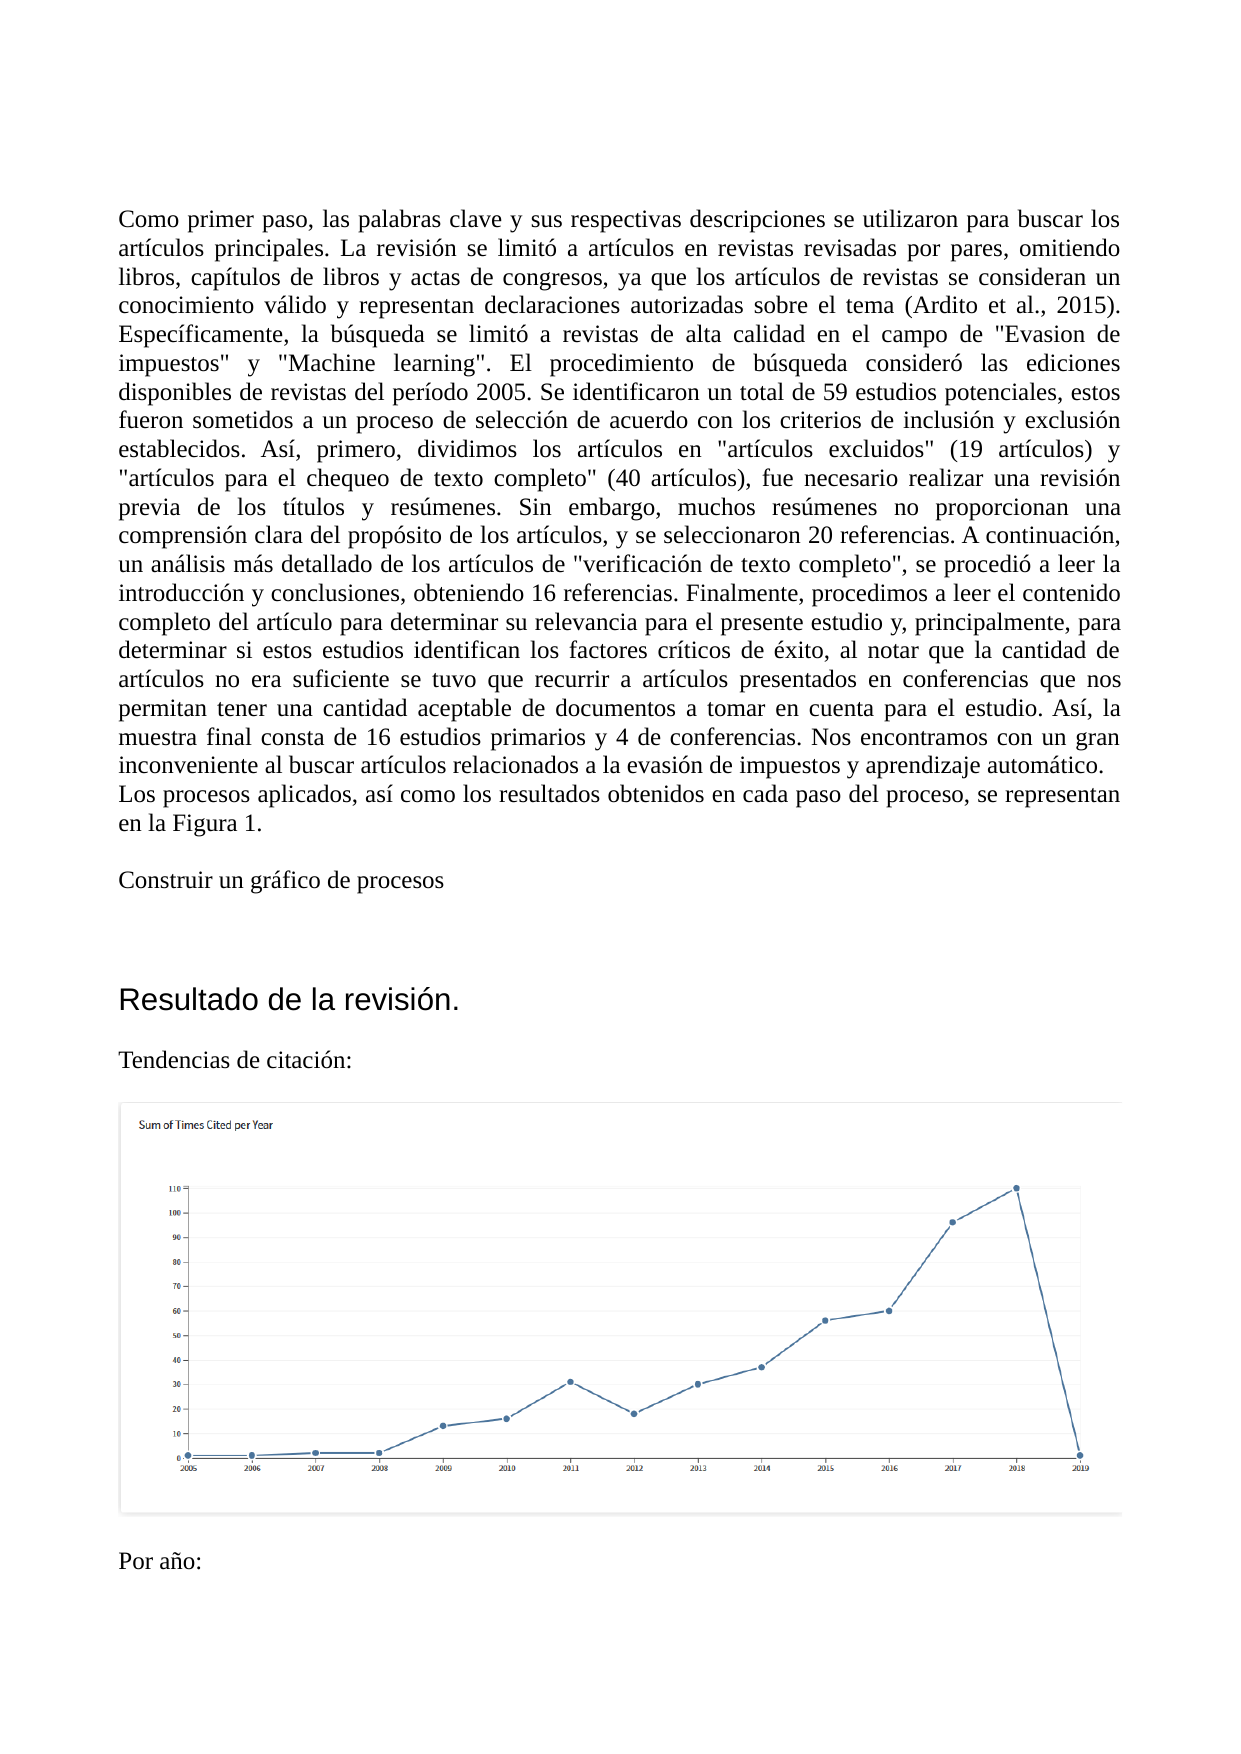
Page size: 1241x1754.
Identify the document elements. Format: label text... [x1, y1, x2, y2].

text Construir un gráfico de procesos [118, 866, 1122, 894]
text Los procesos aplicados, así como los resultados obtenidos en cada paso del proceso, se representan en la Figura 1. [118, 779, 1122, 837]
text Como primer paso, las palabras clave y sus respectivas descripciones se utilizaron para buscar los artículos principales. La revisión se limitó a artículos en revistas revisadas por pares, omitiendo libros, capítulos de libros y actas de congresos, ya que los artículos de revistas se consideran un conocimiento válido y representan declaraciones autorizadas sobre el tema (Ardito et al., 2015). Específicamente, la búsqueda se limitó a revistas de alta calidad en el campo de "Evasion de impuestos" y "Machine learning". El procedimiento de búsqueda consideró las ediciones disponibles de revistas del período 2005. Se identificaron un total de 59 estudios potenciales, estos fueron sometidos a un proceso de selección de acuerdo con los criterios de inclusión y exclusión establecidos. Así, primero, dividimos los artículos en "artículos excluidos" (19 artículos) y "artículos para el chequeo de texto completo" (40 artículos), fue necesario realizar una revisión previa de los títulos y resúmenes. Sin embargo, muchos resúmenes no proporcionan una comprensión clara del propósito de los artículos, y se seleccionaron 20 referencias. A continuación, un análisis más detallado de los artículos de "verificación de texto completo", se procedió a leer la introducción y conclusiones, obteniendo 16 referencias. Finalmente, procedimos a leer el contenido completo del artículo para determinar su relevancia para el presente estudio y, principalmente, para determinar si estos estudios identifican los factores críticos de éxito, al notar que la cantidad de artículos no era suficiente se tuvo que recurrir a artículos presentados en conferencias que nos permitan tener una cantidad aceptable de documentos a tomar en cuenta para el estudio. Así, la muestra final consta de 16 estudios primarios y 4 de conferencias. Nos encontramos con un gran inconveniente al buscar artículos relacionados a la evasión de impuestos y aprendizaje automático. [118, 204, 1122, 779]
text Resultado de la revisión. [118, 981, 1122, 1017]
text Por año: [118, 1546, 1122, 1574]
text Tendencias de citación: [118, 1045, 1122, 1074]
